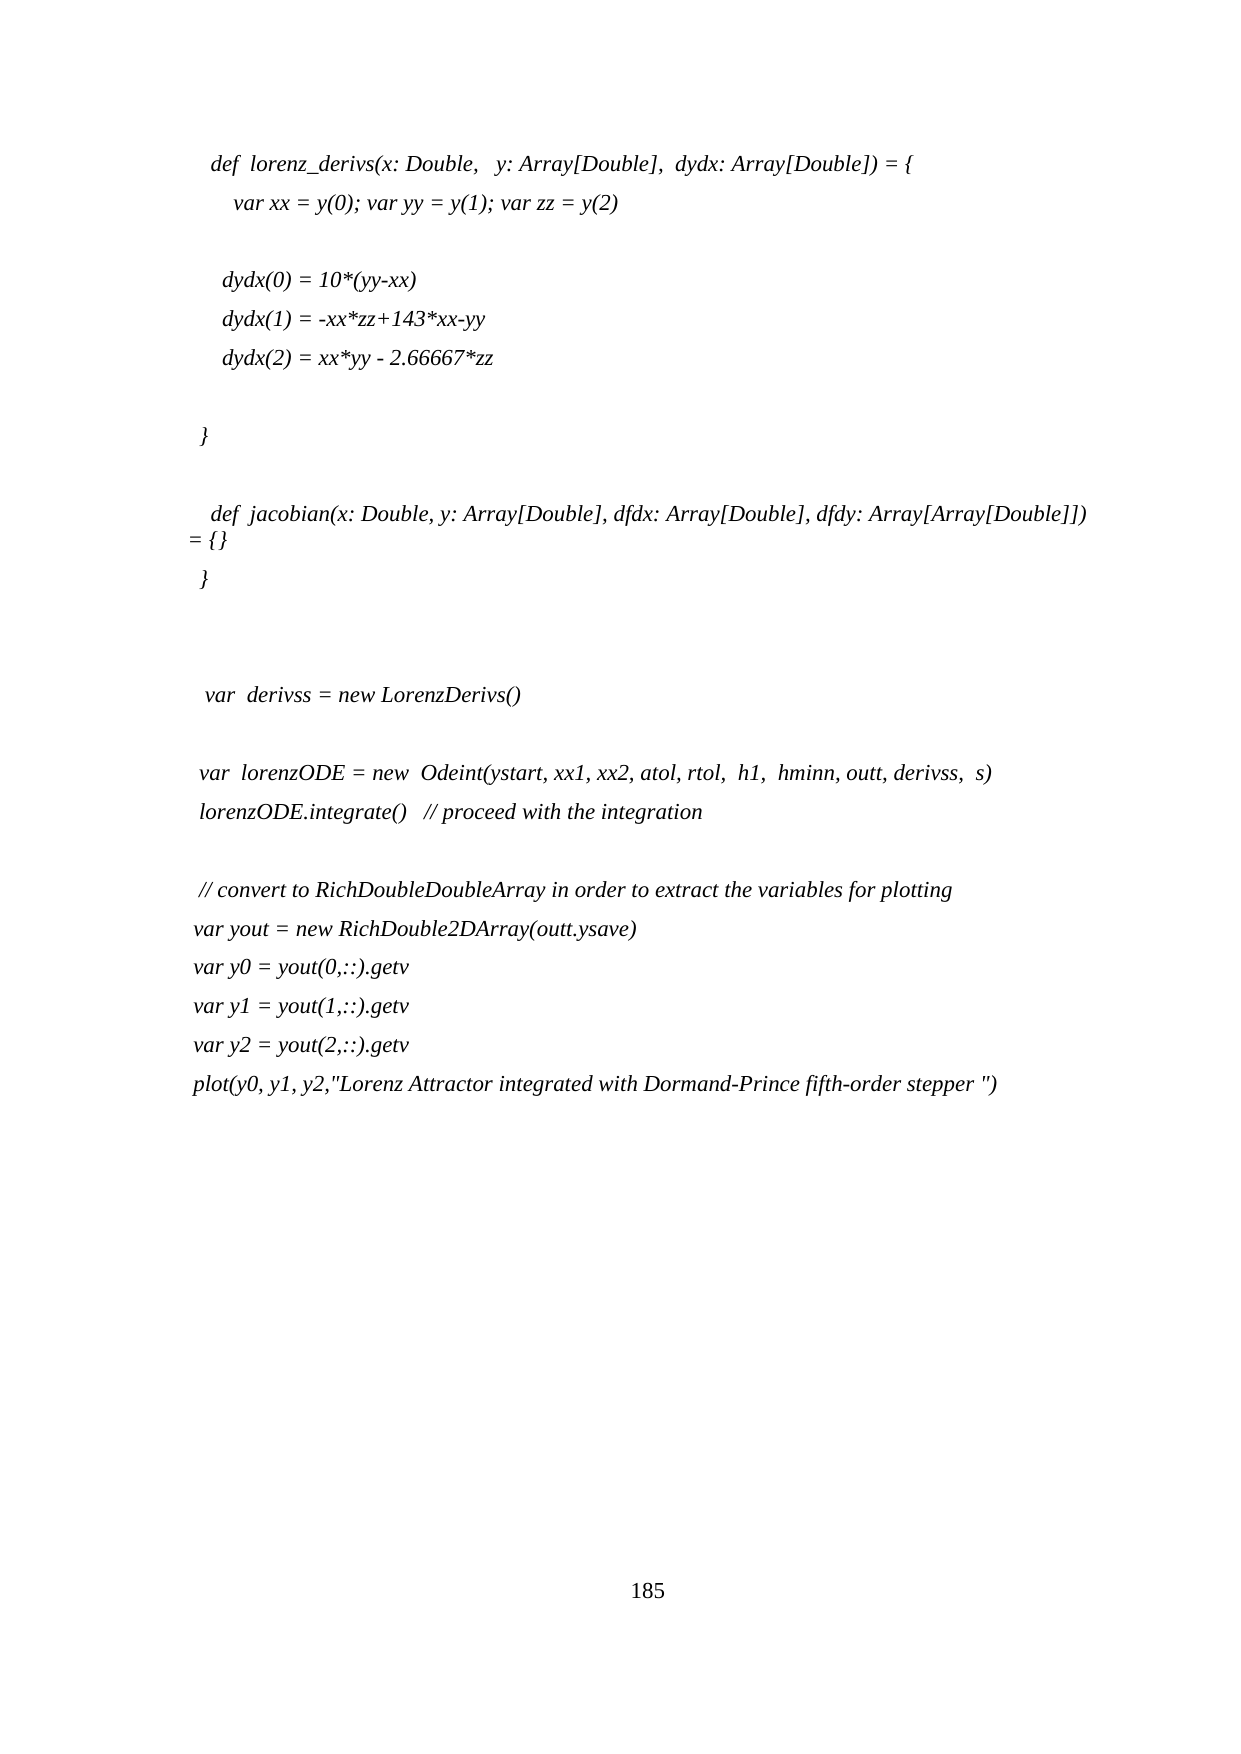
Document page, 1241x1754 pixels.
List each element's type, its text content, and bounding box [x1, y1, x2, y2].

text dydx(1) = -xx*zz+143*xx-yy [187, 305, 1108, 332]
text // convert to RichDoubleDoubleArray in order to extract the variables for plotting [187, 876, 1108, 902]
text var derivss = new LorenzDerivs() [187, 681, 1108, 708]
text } [187, 422, 1108, 448]
text lorenzODE.integrate() // proceed with the integration [187, 798, 1108, 824]
text dydx(2) = xx*yy - 2.66667*zz [187, 344, 1108, 371]
text } [187, 565, 1108, 591]
text plot(y0, y1, y2,"Lorenz Attractor integrated with Dormand-Prince fifth-order stepper ") [187, 1070, 1108, 1096]
text var y0 = yout(0,::).getv [187, 953, 1108, 980]
text var lorenzODE = new Odeint(ystart, xx1, xx2, atol, rtol, h1, hminn, outt, derivss, s) [187, 759, 1108, 786]
text var y2 = yout(2,::).getv [187, 1031, 1108, 1057]
text def lorenz_derivs(x: Double, y: Array[Double], dydx: Array[Double]) = { [187, 150, 1108, 176]
text var y1 = yout(1,::).getv [187, 992, 1108, 1019]
text def jacobian(x: Double, y: Array[Double], dfdx: Array[Double], dfdy: Array[Array[Double]]) = {} [187, 500, 1108, 552]
text var yout = new RichDouble2DArray(outt.ysave) [187, 914, 1108, 941]
text dydx(0) = 10*(yy-xx) [187, 267, 1108, 293]
text var xx = y(0); var yy = y(1); var zz = y(2) [187, 189, 1108, 215]
